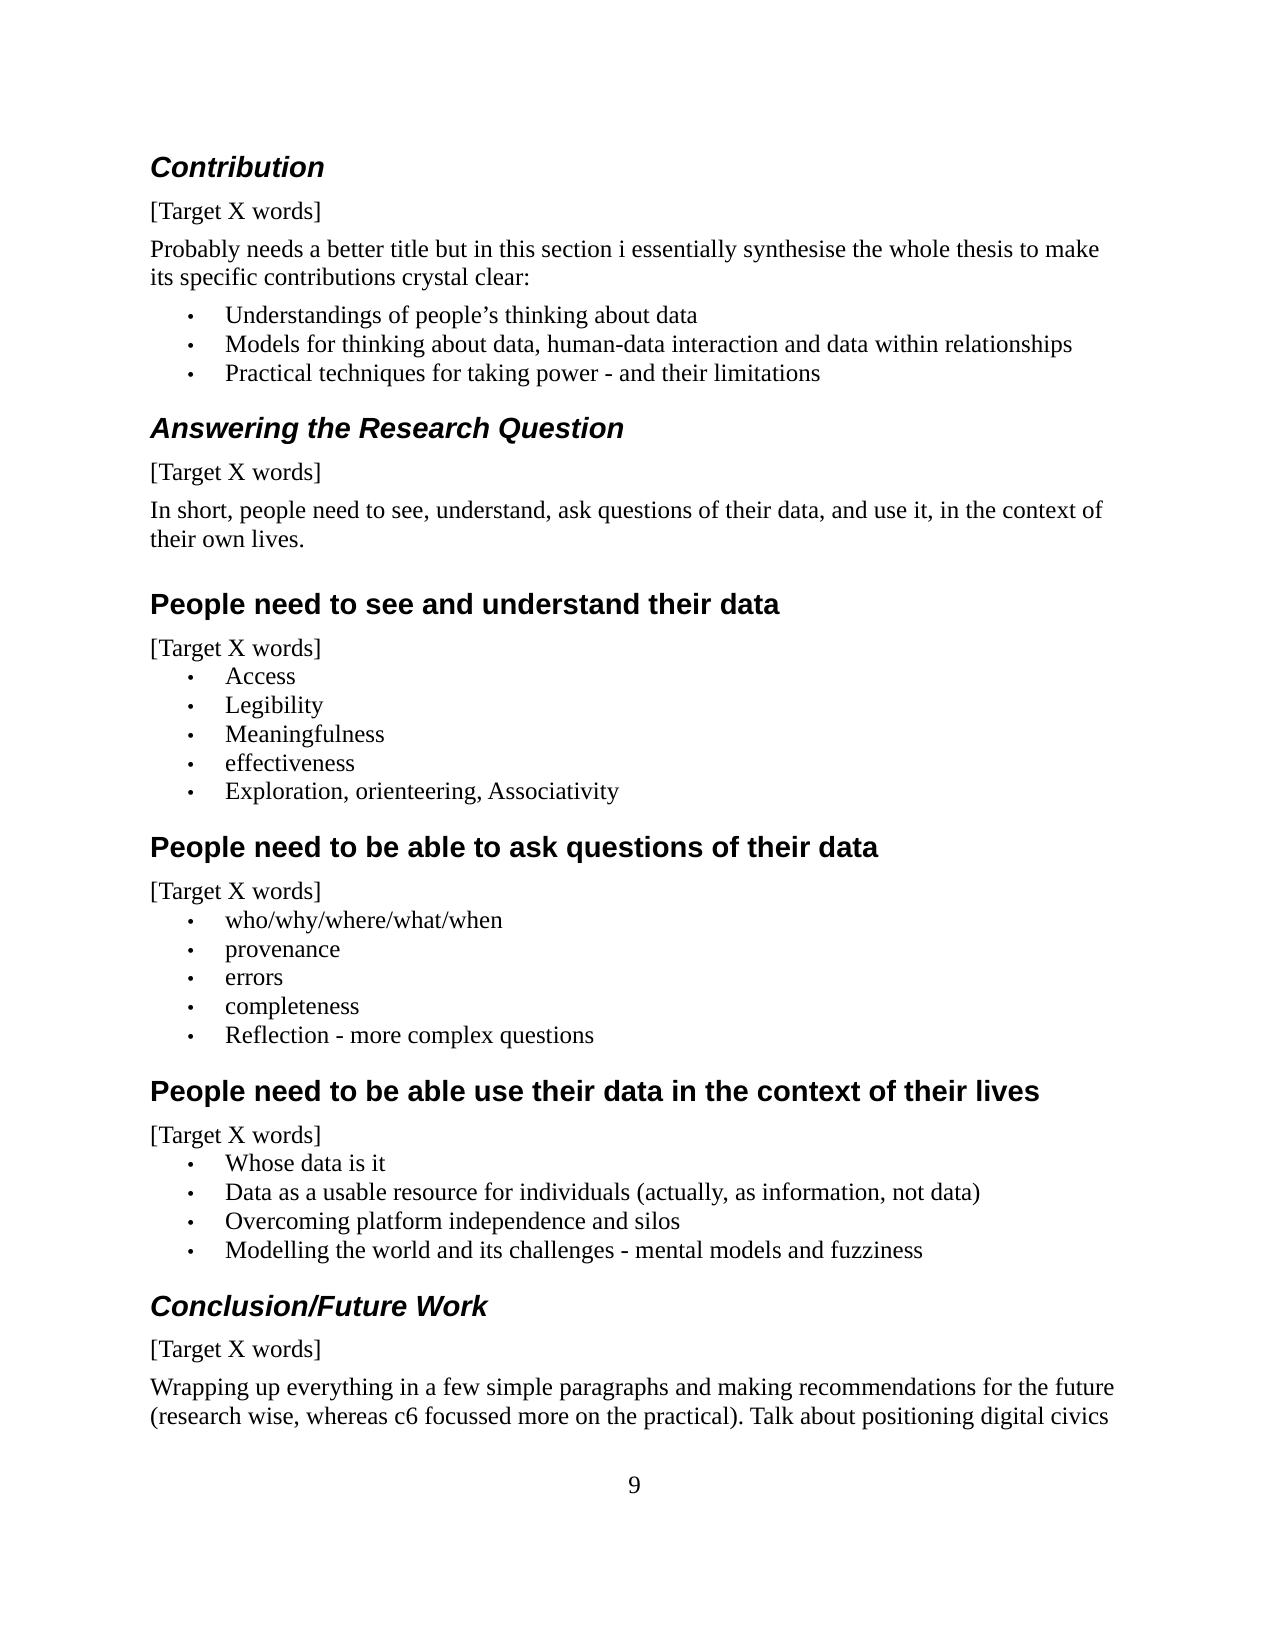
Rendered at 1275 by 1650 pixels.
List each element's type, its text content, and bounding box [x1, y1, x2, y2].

text Wrapping up everything in a few simple paragraphs and making recommendations for the future (research wise, whereas c6 focussed more on the practical). Talk about positioning digital civics [150, 1372, 1125, 1430]
list Modelling the world and its challenges - mental models and fuzziness [187, 1235, 1125, 1263]
subtitle People need to see and understand their data [150, 587, 1125, 620]
list Practical techniques for taking power - and their limitations [187, 358, 1125, 386]
subtitle Conclusion/Future Work [150, 1288, 1125, 1322]
list Data as a usable resource for individuals (actually, as information, not data) [187, 1177, 1125, 1206]
list Overcoming platform independence and silos [187, 1206, 1125, 1235]
subtitle People need to be able use their data in the context of their lives [150, 1074, 1125, 1107]
subtitle People need to be able to ask questions of their data [150, 830, 1125, 864]
list errors [187, 962, 1125, 991]
subtitle Contribution [150, 150, 1125, 183]
list who/why/where/what/when [187, 905, 1125, 934]
subtitle Answering the Research Question [150, 411, 1125, 445]
text [Target X words] [150, 876, 1125, 905]
text Probably needs a better title but in this section i essentially synthesise the whole thesis to make its specific contributions crystal clear: [150, 234, 1125, 291]
text [Target X words] [150, 633, 1125, 661]
list Whose data is it [187, 1148, 1125, 1177]
text [Target X words] [150, 1120, 1125, 1148]
text [Target X words] [150, 457, 1125, 486]
text [Target X words] [150, 1334, 1125, 1363]
list Legibility [187, 690, 1125, 719]
list provenance [187, 934, 1125, 962]
list Exploration, orienteering, Associativity [187, 776, 1125, 805]
text [Target X words] [150, 196, 1125, 225]
list completeness [187, 991, 1125, 1020]
list Understandings of people’s thinking about data [187, 300, 1125, 329]
list Models for thinking about data, human-data interaction and data within relationships [187, 329, 1125, 358]
list Access [187, 661, 1125, 690]
text In short, people need to see, understand, ask questions of their data, and use it, in the context of their own lives. [150, 495, 1125, 553]
list Meaningfulness [187, 719, 1125, 748]
list Reflection - more complex questions [187, 1020, 1125, 1049]
list effectiveness [187, 748, 1125, 776]
